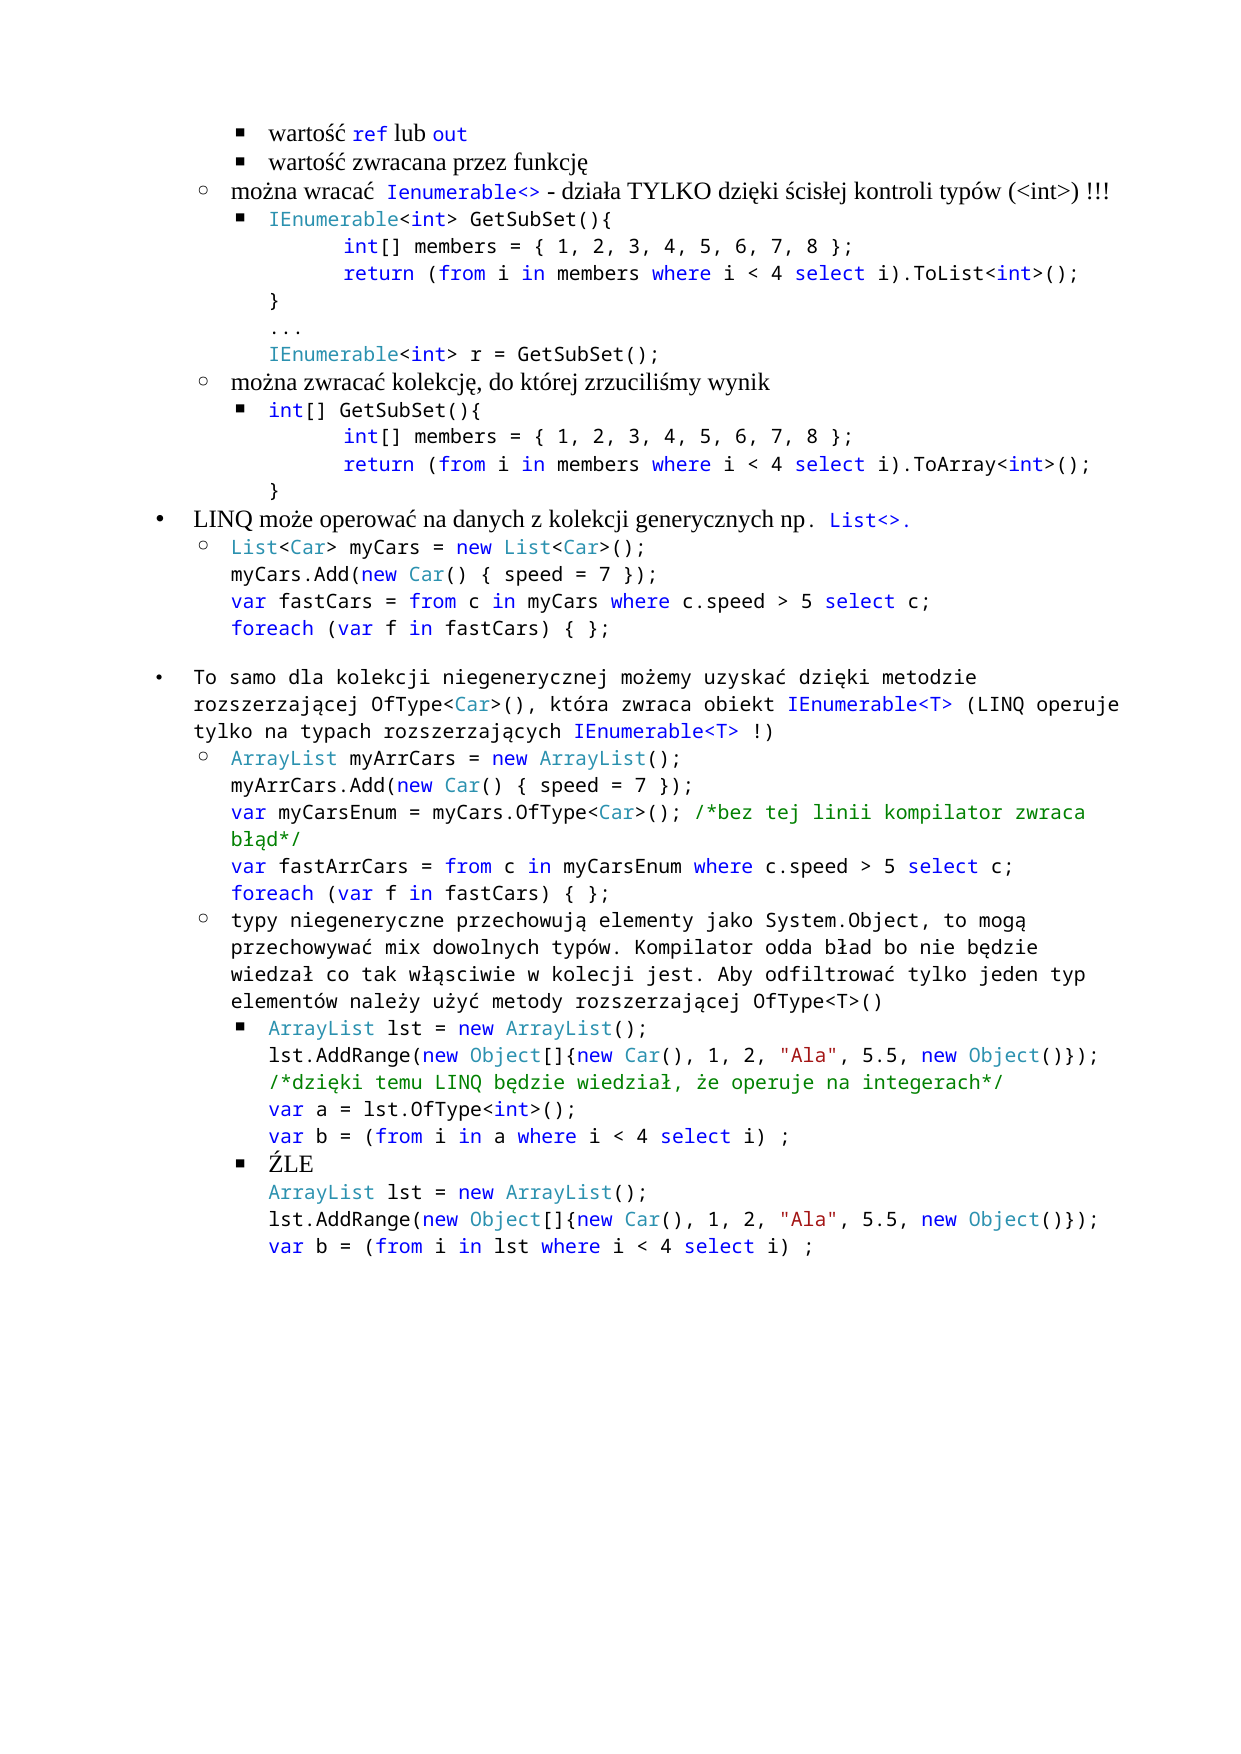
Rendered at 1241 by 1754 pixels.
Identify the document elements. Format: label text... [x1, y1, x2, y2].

list myCars.Add(new Car() { speed = 7 }); [193, 560, 1122, 587]
list wartość ref lub out [231, 118, 1122, 147]
list var myCarsEnum = myCars.OfType<Car>(); /*bez tej linii kompilator zwraca błąd*/ [193, 798, 1122, 852]
list var b = (from i in a where i < 4 select i) ; [231, 1122, 1122, 1149]
list int[] GetSubSet(){ [231, 396, 1122, 423]
list ... [231, 313, 1122, 340]
list var b = (from i in lst where i < 4 select i) ; [231, 1232, 1122, 1259]
list ArrayList myArrCars = new ArrayList(); [193, 744, 1122, 772]
list lst.AddRange(new Object[]{new Car(), 1, 2, "Ala", 5.5, new Object()}); [231, 1041, 1122, 1068]
list int[] members = { 1, 2, 3, 4, 5, 6, 7, 8 }; [306, 423, 1122, 450]
list typy niegeneryczne przechowują elementy jako System.Object, to mogą przechowywać mix dowolnych typów. Kompilator odda bład bo nie będzie wiedzał co tak włąsciwie w kolecji jest. Aby odfiltrować tylko jeden typ elementów należy użyć metody rozszerzającej OfType<T>() [193, 906, 1122, 1014]
list return (from i in members where i < 4 select i).ToList<int>(); [306, 259, 1122, 286]
list ŹLE [231, 1149, 1122, 1178]
list IEnumerable<int> r = GetSubSet(); [231, 340, 1122, 367]
list IEnumerable<int> GetSubSet(){ [231, 205, 1122, 232]
list /*dzięki temu LINQ będzie wiedział, że operuje na integerach*/ [231, 1068, 1122, 1095]
list } [231, 477, 1122, 504]
list To samo dla kolekcji niegenerycznej możemy uzyskać dzięki metodzie rozszerzającej OfType<Car>(), która zwraca obiekt IEnumerable<T> (LINQ operuje tylko na typach rozszerzających IEnumerable<T> !) [156, 664, 1122, 744]
list myArrCars.Add(new Car() { speed = 7 }); [193, 772, 1122, 798]
list foreach (var f in fastCars) { }; [193, 614, 1122, 641]
list można zwracać kolekcję, do której zrzuciliśmy wynik [193, 367, 1122, 396]
list lst.AddRange(new Object[]{new Car(), 1, 2, "Ala", 5.5, new Object()}); [231, 1205, 1122, 1232]
list var fastArrCars = from c in myCarsEnum where c.speed > 5 select c; [193, 852, 1122, 879]
list ArrayList lst = new ArrayList(); [231, 1178, 1122, 1205]
list List<Car> myCars = new List<Car>(); [193, 533, 1122, 560]
list wartość zwracana przez funkcję [231, 147, 1122, 176]
list foreach (var f in fastCars) { }; [193, 879, 1122, 906]
list int[] members = { 1, 2, 3, 4, 5, 6, 7, 8 }; [306, 232, 1122, 259]
list var fastCars = from c in myCars where c.speed > 5 select c; [193, 587, 1122, 614]
list var a = lst.OfType<int>(); [231, 1095, 1122, 1122]
list return (from i in members where i < 4 select i).ToArray<int>(); [306, 450, 1122, 477]
list LINQ może operować na danych z kolekcji generycznych np. List<>. [156, 504, 1122, 533]
list } [231, 286, 1122, 313]
list można wracać Ienumerable<> - działa TYLKO dzięki ścisłej kontroli typów (<int>) !!! [193, 176, 1122, 205]
list ArrayList lst = new ArrayList(); [231, 1014, 1122, 1041]
